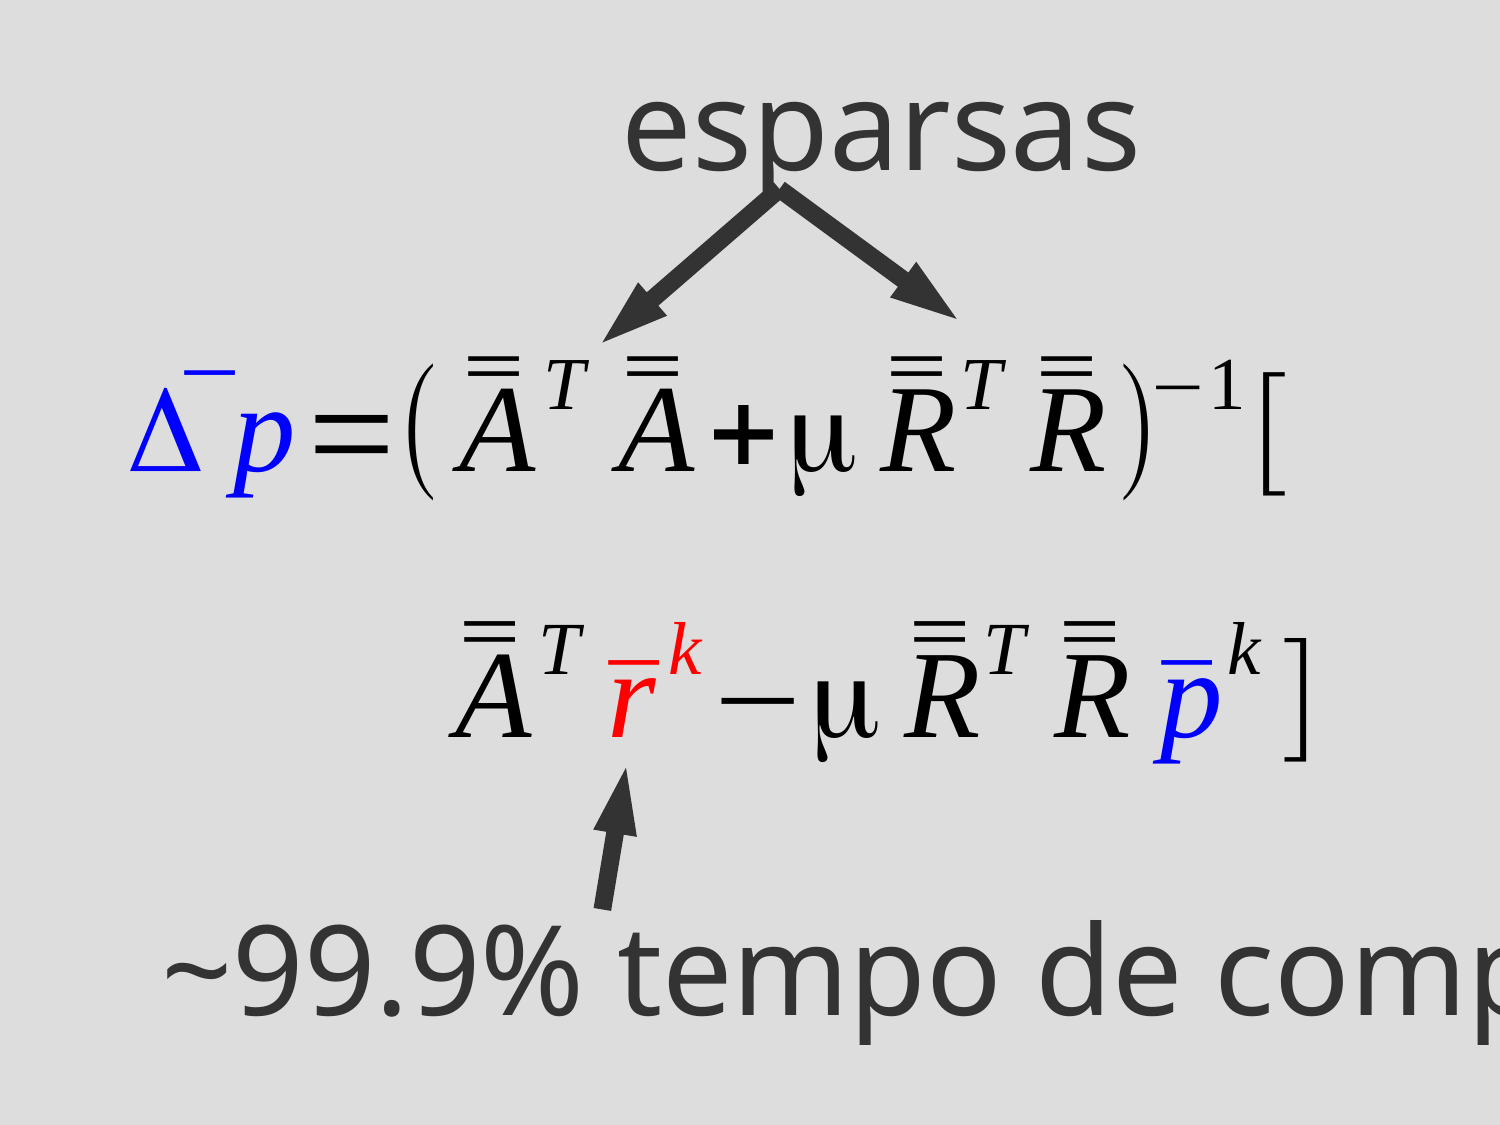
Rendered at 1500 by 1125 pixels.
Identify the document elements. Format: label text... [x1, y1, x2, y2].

chart [118, 342, 1299, 507]
chart [437, 607, 1322, 768]
text_box esparsas [607, 29, 981, 189]
text_box ~99.9% tempo de computação [146, 874, 1350, 1034]
